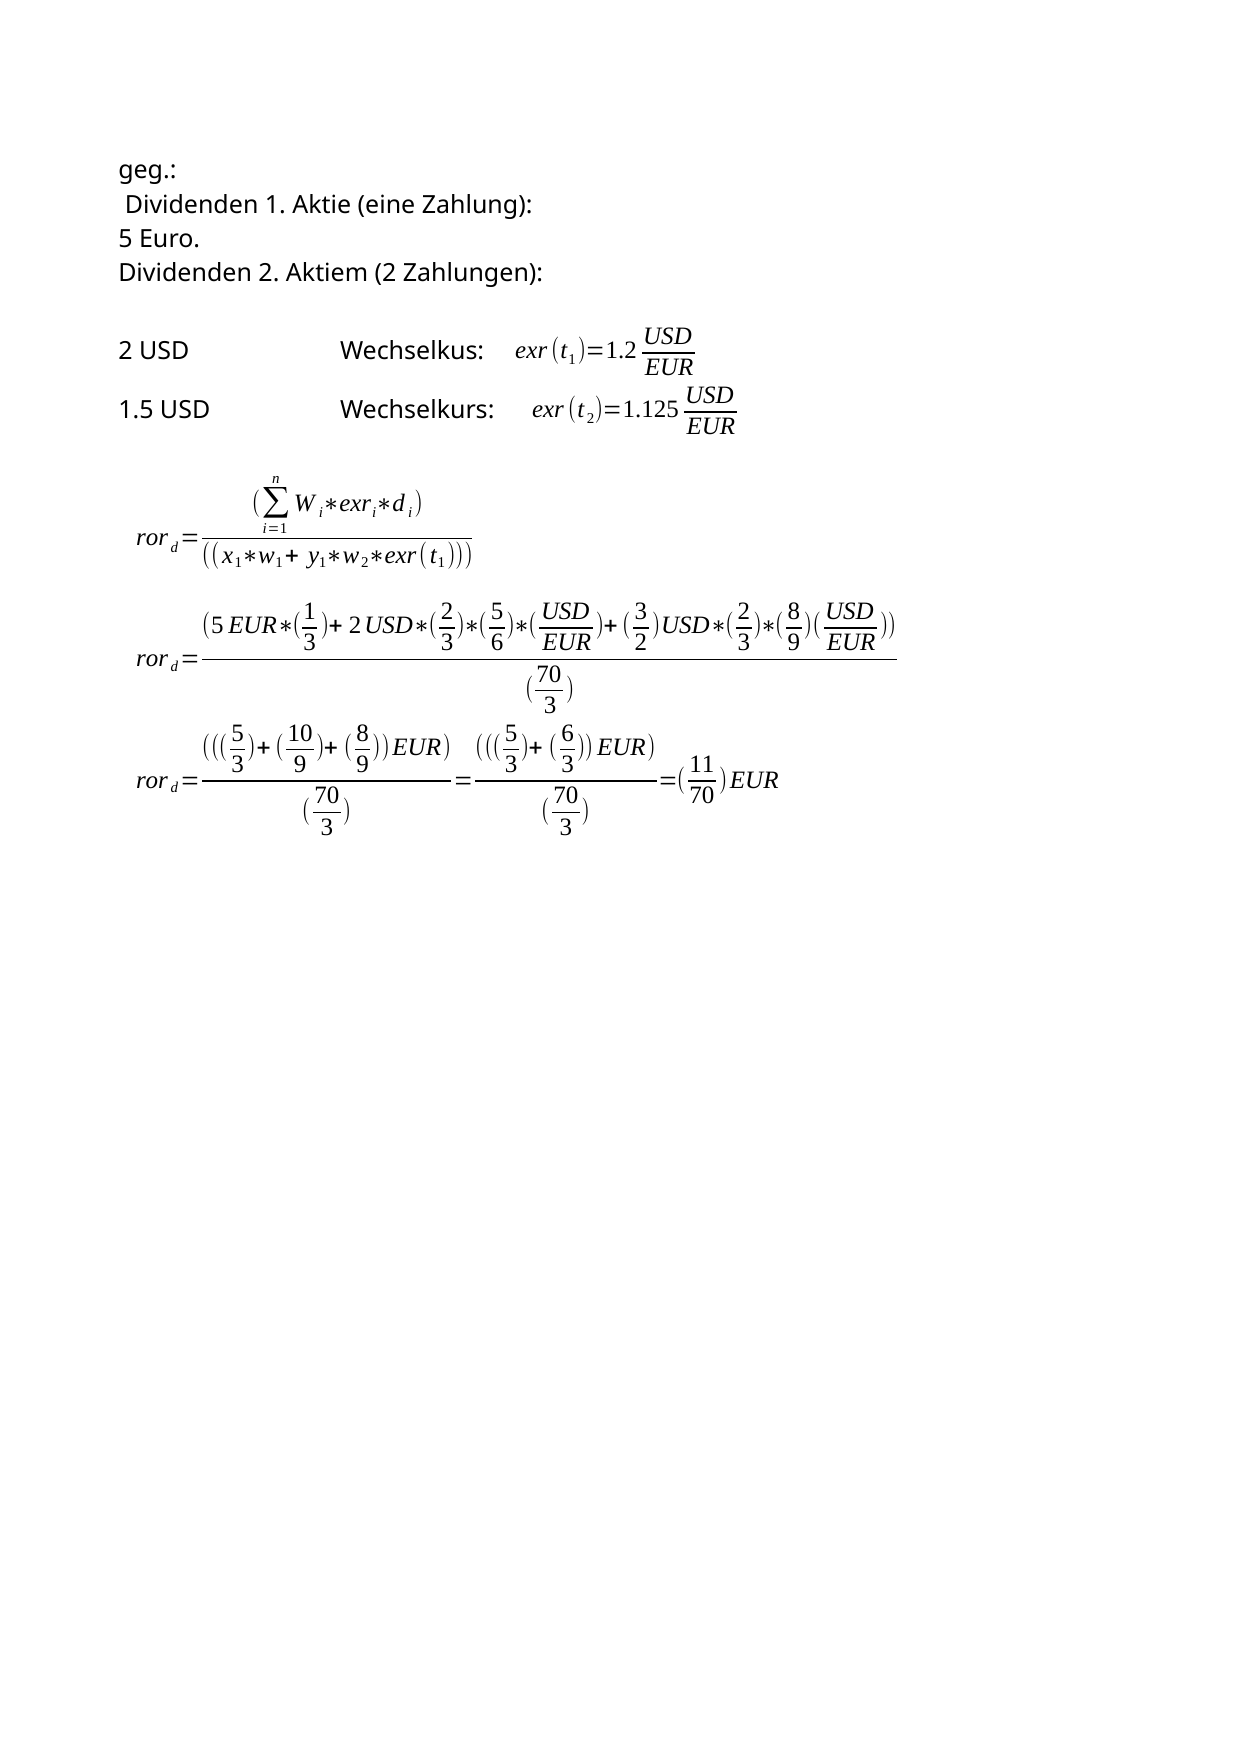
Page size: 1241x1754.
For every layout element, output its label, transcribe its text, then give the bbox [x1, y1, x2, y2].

text Dividenden 1. Aktie (eine Zahlung): [118, 186, 1122, 220]
text 2 USD Wechselkus: [118, 322, 1122, 382]
text Dividenden 2. Aktiem (2 Zahlungen): [118, 254, 1122, 288]
text 1.5 USD Wechselkurs: [118, 382, 1122, 441]
text 5 Euro. [118, 220, 1122, 254]
text geg.: [118, 152, 1122, 186]
